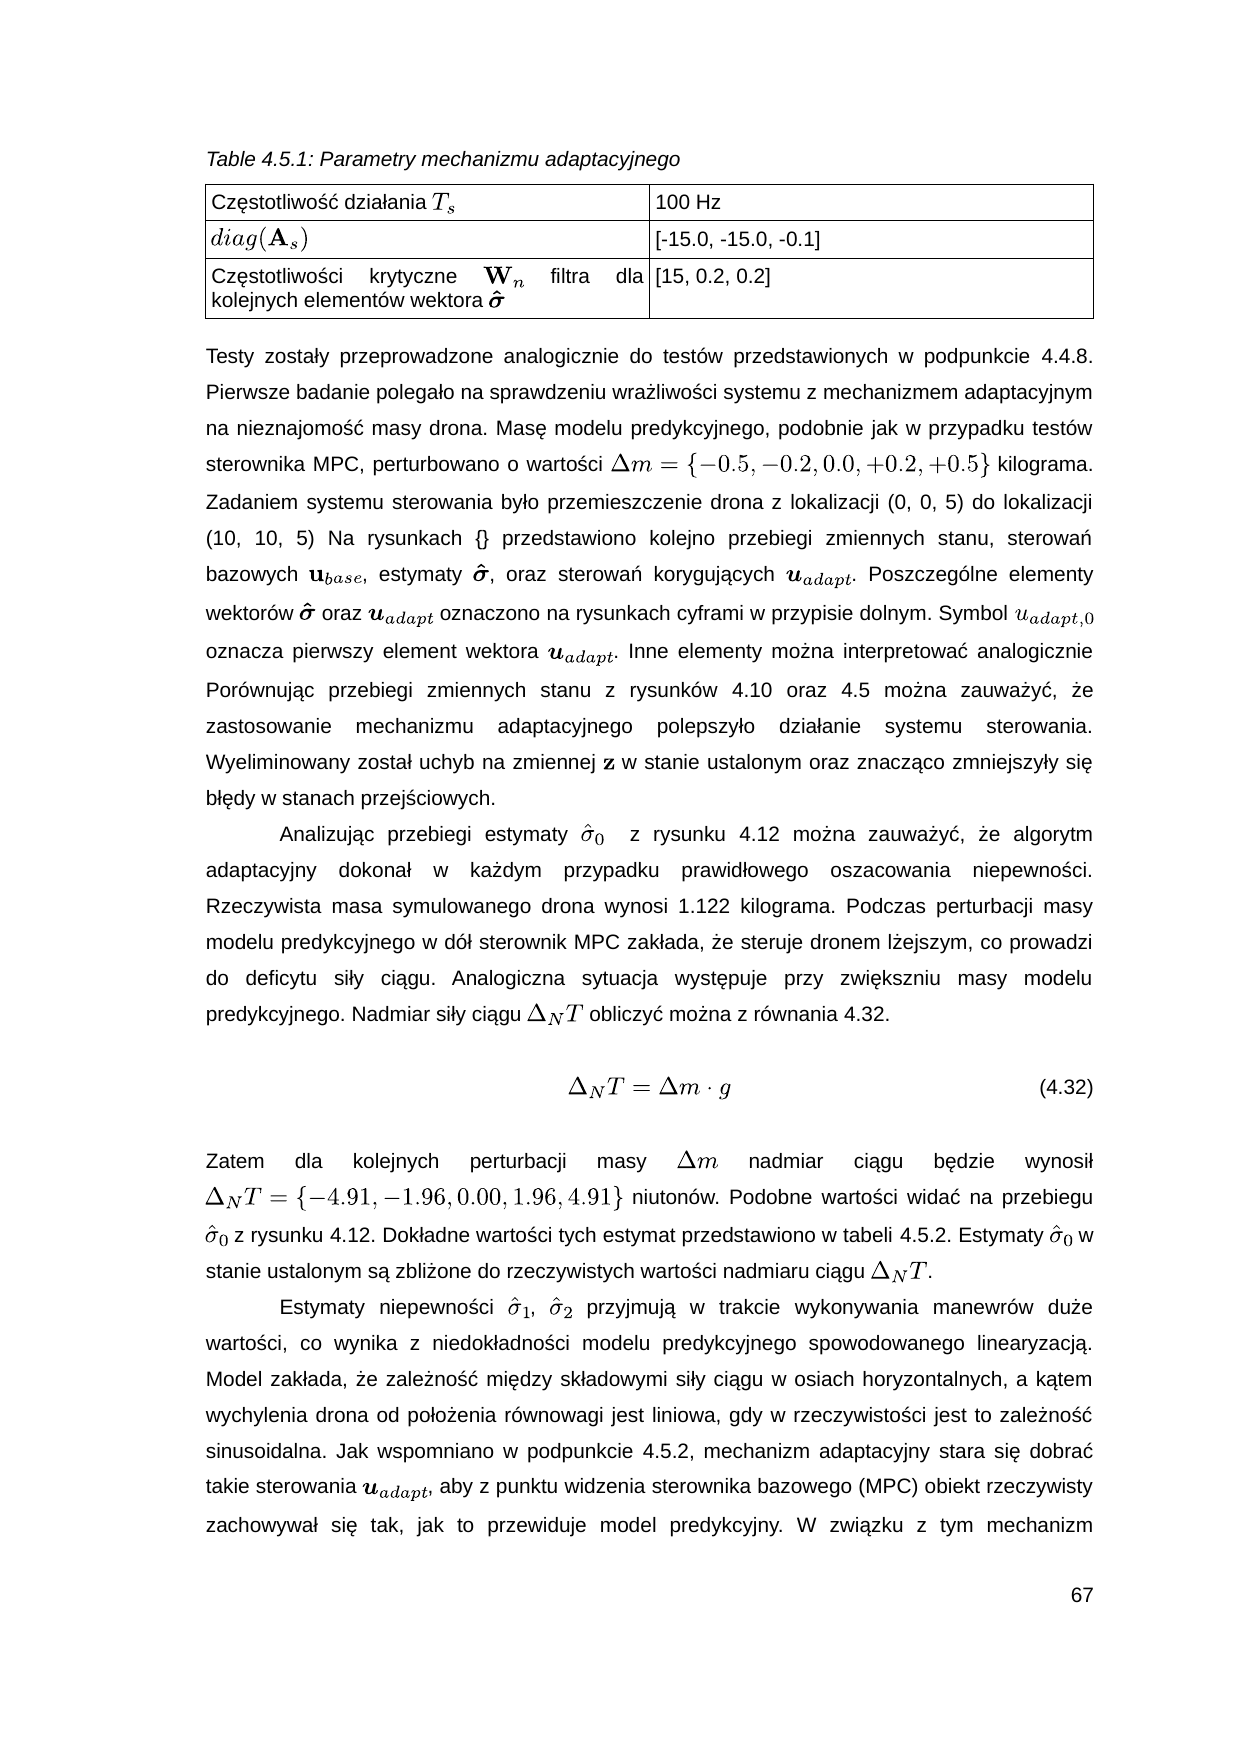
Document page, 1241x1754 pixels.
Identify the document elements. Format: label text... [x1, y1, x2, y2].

text Zatem dla kolejnych perturbacji masy nadmiar ciągu będzie wynosił niutonów. Podobne wartości widać na przebiegu z rysunku 4.12. Dokładne wartości tych estymat przedstawiono w tabeli 4.5.2. Estymaty w stanie ustalonym są zbliżone do rzeczywistych wartości nadmiaru ciągu . [206, 1149, 1093, 1283]
table_header Częstotliwość działania [206, 185, 649, 220]
table_header 100 Hz [650, 185, 1093, 220]
text Analizując przebiegi estymaty z rysunku 4.12 można zauważyć, że algorytm adaptacyjny dokonał w każdym przypadku prawidłowego oszacowania niepewności. Rzeczywista masa symulowanego drona wynosi 1.122 kilograma. Podczas perturbacji masy modelu predykcyjnego w dół sterownik MPC zakłada, że steruje dronem lżejszym, co prowadzi do deficytu siły ciągu. Analogiczna sytuacja występuje przy zwiększniu masy modelu predykcyjnego. Nadmiar siły ciągu obliczyć można z równania 4.32. [206, 822, 1093, 1025]
text Estymaty niepewności , przyjmują w trakcie wykonywania manewrów duże wartości, co wynika z niedokładności modelu predykcyjnego spowodowanego linearyzacją. Model zakłada, że zależność między składowymi siły ciągu w osiach horyzontalnych, a kątem wychylenia drona od położenia równowagi jest liniowa, gdy w rzeczywistości jest to zależność sinusoidalna. Jak wspomniano w podpunkcie 4.5.2, mechanizm adaptacyjny stara się dobrać takie sterowania , aby z punktu widzenia sterownika bazowego (MPC) obiekt rzeczywisty zachowywał się tak, jak to przewiduje model predykcyjny. W związku z tym mechanizm [206, 1295, 1093, 1537]
table_cell [206, 221, 649, 257]
text Table 4.5.1: Parametry mechanizmu adaptacyjnego [206, 147, 1093, 171]
table_cell [15, 0.2, 0.2] [650, 259, 1093, 318]
table_cell [-15.0, -15.0, -0.1] [650, 221, 1093, 257]
text Testy zostały przeprowadzone analogicznie do testów przedstawionych w podpunkcie 4.4.8. Pierwsze badanie polegało na sprawdzeniu wrażliwości systemu z mechanizmem adaptacyjnym na nieznajomość masy drona. Masę modelu predykcyjnego, podobnie jak w przypadku testów sterownika MPC, perturbowano o wartości kilograma. Zadaniem systemu sterowania było przemieszczenie drona z lokalizacji (0, 0, 5) do lokalizacji (10, 10, 5) Na rysunkach {} przedstawiono kolejno przebiegi zmiennych stanu, sterowań bazowych , estymaty , oraz sterowań korygujących . Poszczególne elementy wektorów oraz oznaczono na rysunkach cyframi w przypisie dolnym. Symbol oznacza pierwszy element wektora . Inne elementy można interpretować analogicznie Porównując przebiegi zmiennych stanu z rysunków 4.10 oraz 4.5 można zauważyć, że zastosowanie mechanizmu adaptacyjnego polepszyło działanie systemu sterowania. Wyeliminowany został uchyb na zmiennej w stanie ustalonym oraz znacząco zmniejszyły się błędy w stanach przejściowych. [206, 344, 1093, 810]
text (4.32) [206, 1075, 1093, 1099]
table_cell Częstotliwości krytyczne filtra dla kolejnych elementów wektora [206, 259, 649, 318]
